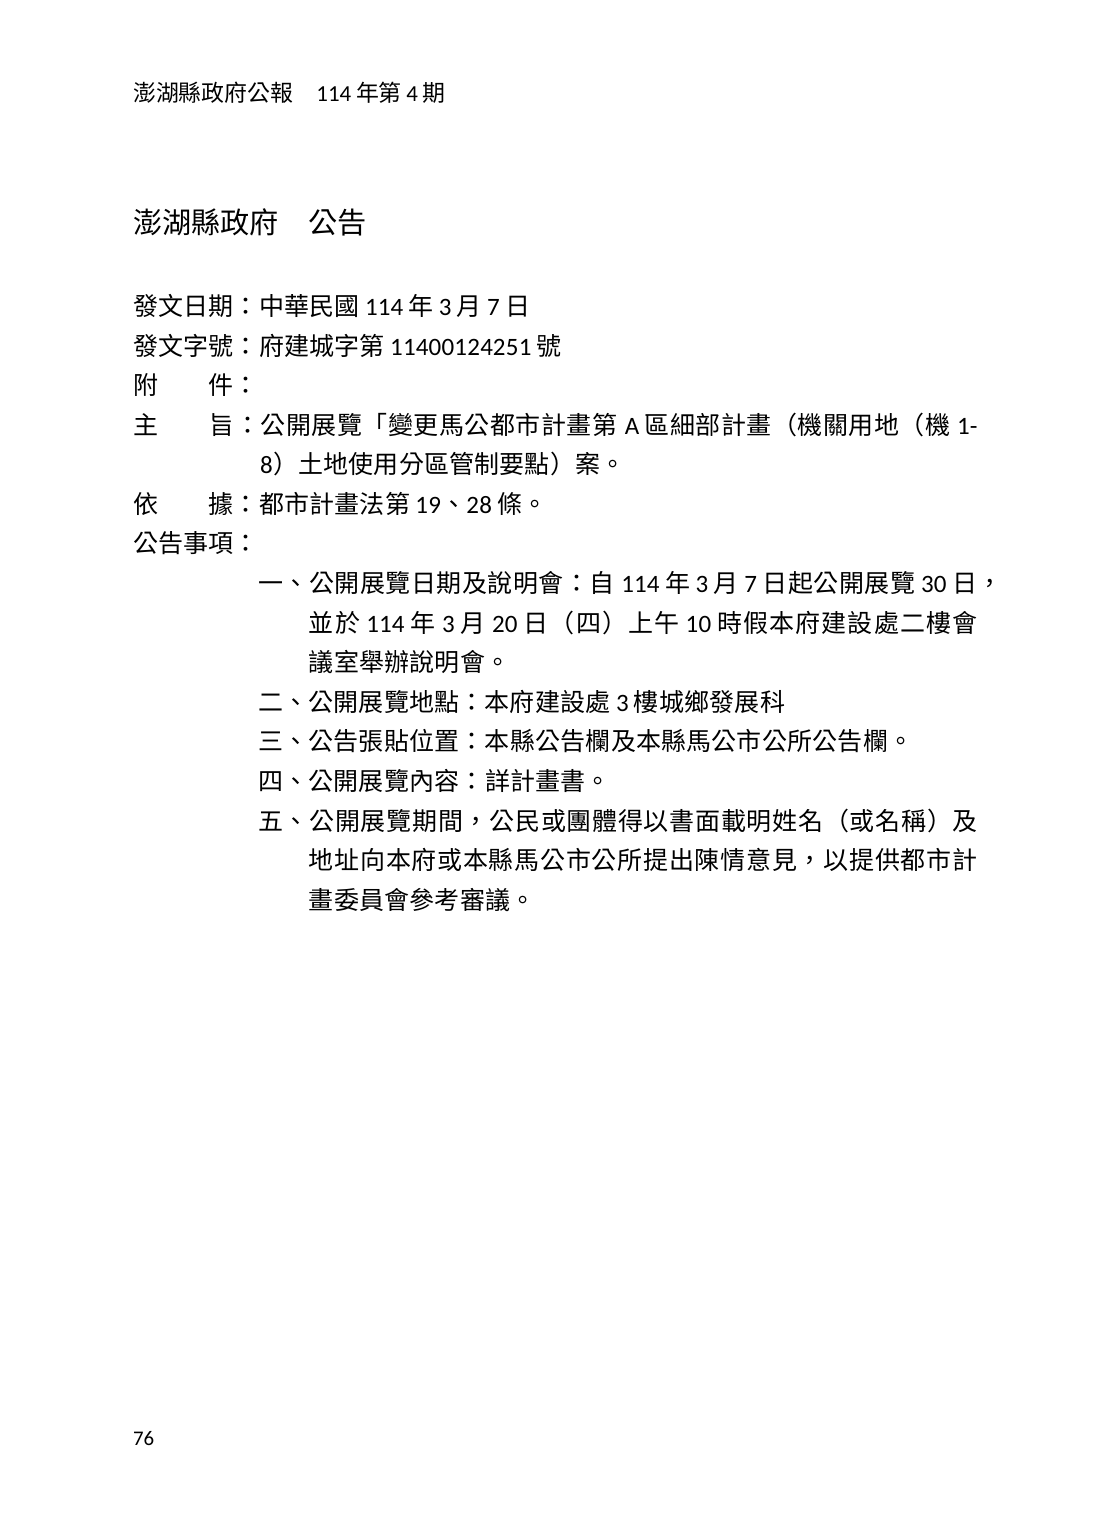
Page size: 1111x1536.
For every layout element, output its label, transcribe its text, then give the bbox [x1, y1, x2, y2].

text 主 旨：公開展覽「變更馬公都市計畫第A區細部計畫（機關用地（機1-8）土地使用分區管制要點）案。 [133, 402, 977, 482]
text 附 件： [133, 363, 977, 402]
text 四、公開展覽內容：詳計畫書。 [258, 759, 977, 798]
text 三、公告張貼位置：本縣公告欄及本縣馬公市公所公告欄。 [258, 719, 977, 759]
text 公告事項： [133, 521, 977, 561]
text 發文字號：府建城字第11400124251號 [133, 323, 977, 363]
text 依 據：都市計畫法第19、28條。 [133, 482, 977, 521]
text 五、公開展覽期間，公民或團體得以書面載明姓名（或名稱）及地址向本府或本縣馬公市公所提出陳情意見，以提供都市計畫委員會參考審議。 [258, 798, 977, 917]
text 澎湖縣政府 公告 [133, 199, 977, 241]
text 一、公開展覽日期及說明會：自114年3月7日起公開展覽30日，並於114年3月20日（四）上午10時假本府建設處二樓會議室舉辦說明會。 [258, 561, 977, 679]
text 發文日期：中華民國114年3月7日 [133, 284, 977, 323]
text 二、公開展覽地點：本府建設處3樓城鄉發展科 [258, 679, 977, 719]
